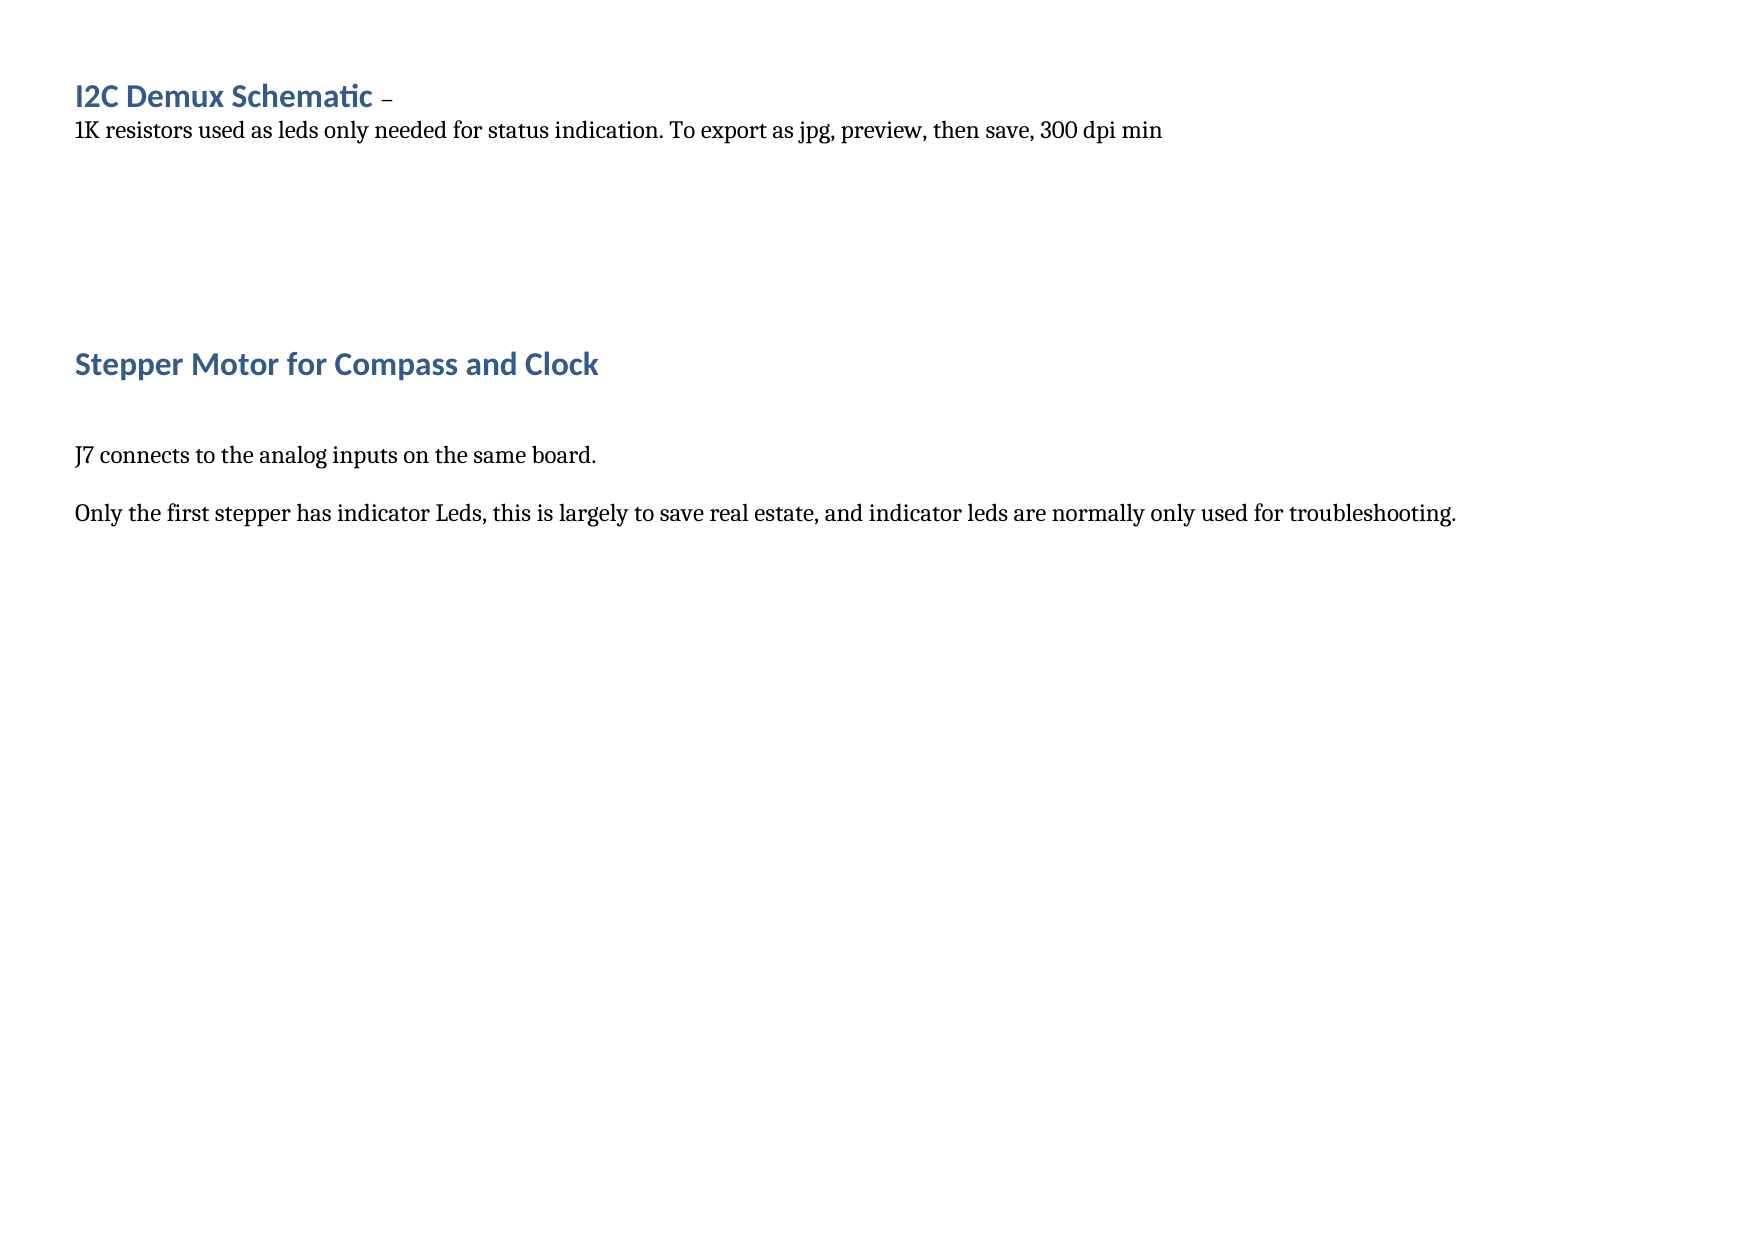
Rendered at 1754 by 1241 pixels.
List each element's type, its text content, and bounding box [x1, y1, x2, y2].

text J7 connects to the analog inputs on the same board. [75, 441, 1679, 470]
subtitle Stepper Motor for Compass and Clock [75, 343, 1679, 383]
text 1K resistors used as leds only needed for status indication. To export as jpg, preview, then save, 300 dpi min [75, 116, 1679, 144]
text I2C Demux Schematic – [75, 75, 1679, 116]
text Only the first stepper has indicator Leds, this is largely to save real estate, and indicator leds are normally only used for troubleshooting. [75, 498, 1679, 527]
